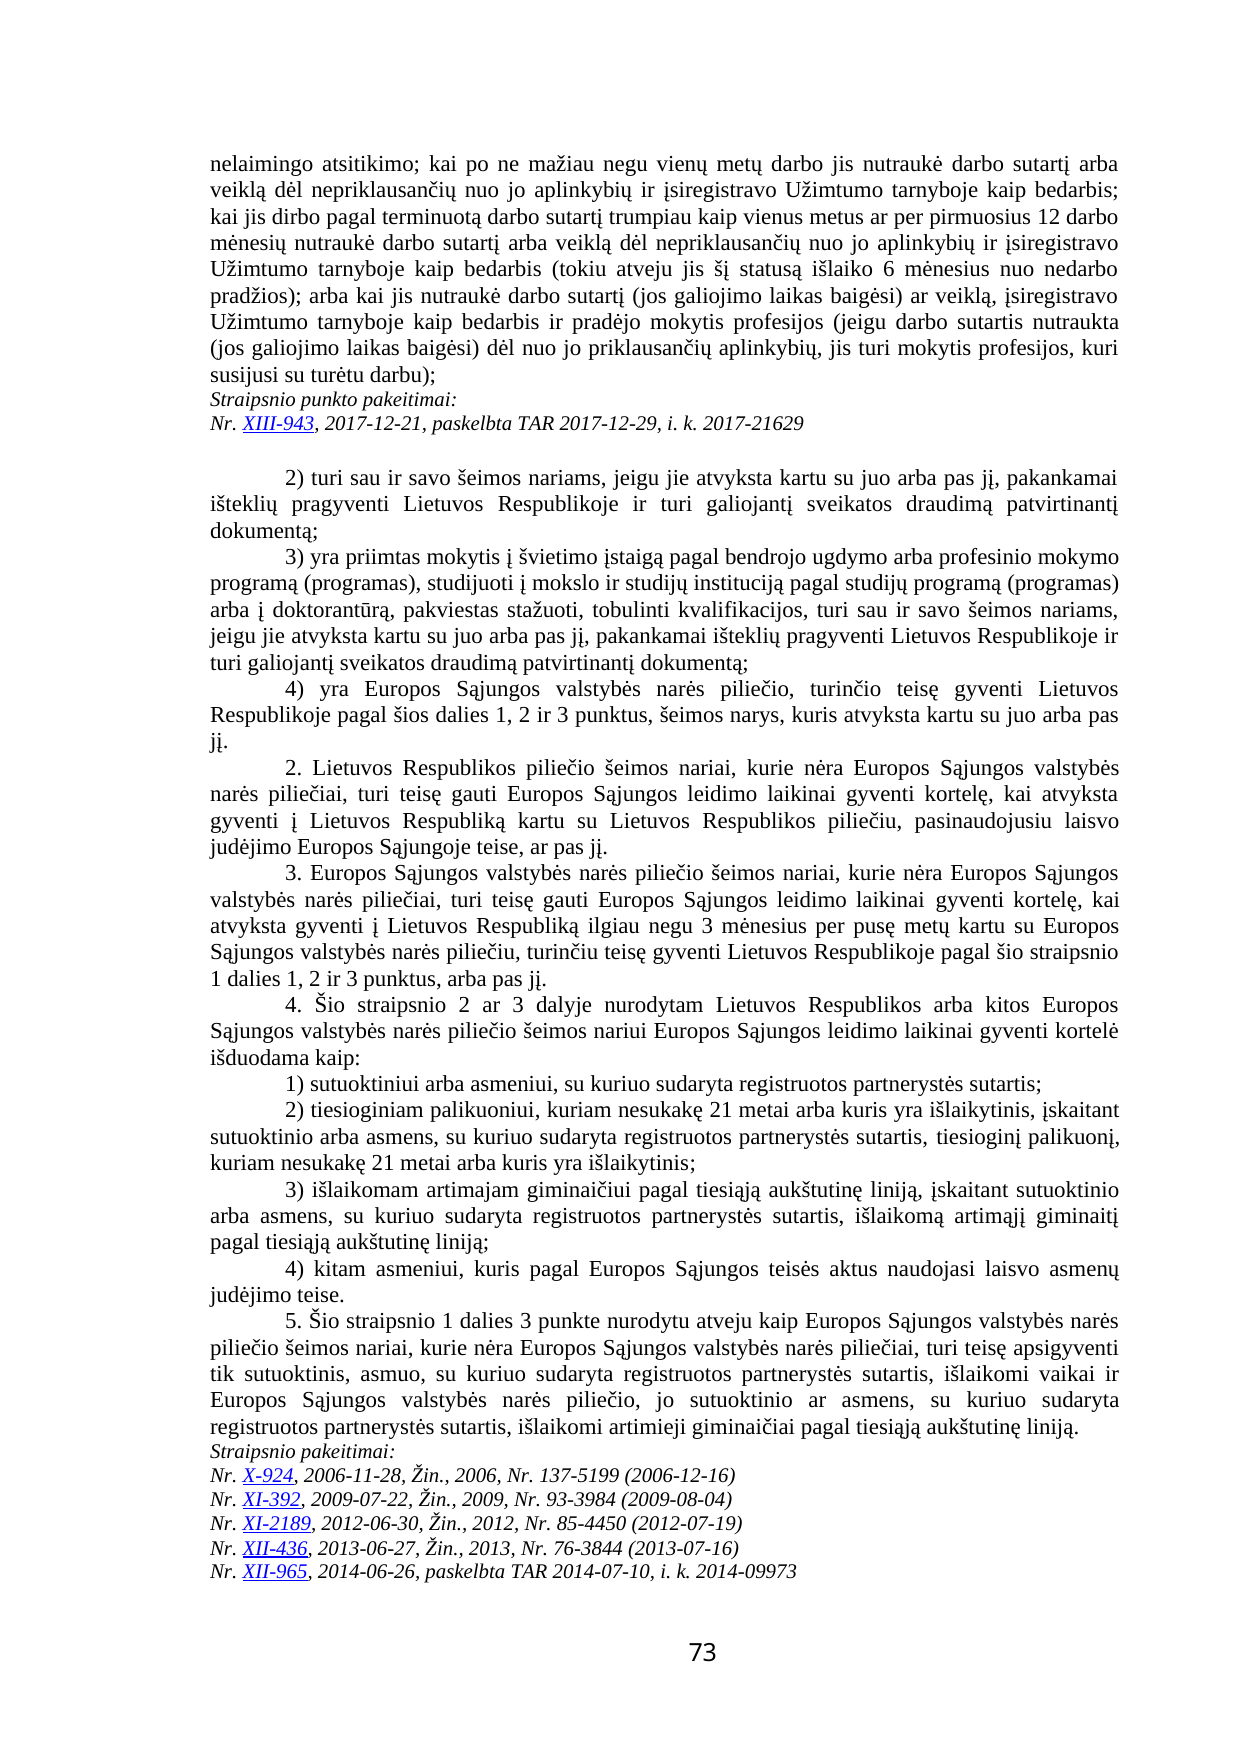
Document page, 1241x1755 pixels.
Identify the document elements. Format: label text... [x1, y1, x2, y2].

text Nr. XII-436, 2013-06-27, Žin., 2013, Nr. 76-3844 (2013-07-16) [210, 1535, 1120, 1559]
text nelaimingo atsitikimo; kai po ne mažiau negu vienų metų darbo jis nutraukė darbo sutartį arba veiklą dėl nepriklausančių nuo jo aplinkybių ir įsiregistravo Užimtumo tarnyboje kaip bedarbis; kai jis dirbo pagal terminuotą darbo sutartį trumpiau kaip vienus metus ar per pirmuosius 12 darbo mėnesių nutraukė darbo sutartį arba veiklą dėl nepriklausančių nuo jo aplinkybių ir įsiregistravo Užimtumo tarnyboje kaip bedarbis (tokiu atveju jis šį statusą išlaiko 6 mėnesius nuo nedarbo pradžios); arba kai jis nutraukė darbo sutartį (jos galiojimo laikas baigėsi) ar veiklą, įsiregistravo Užimtumo tarnyboje kaip bedarbis ir pradėjo mokytis profesijos (jeigu darbo sutartis nutraukta (jos galiojimo laikas baigėsi) dėl nuo jo priklausančių aplinkybių, jis turi mokytis profesijos, kuri susijusi su turėtu darbu); [210, 150, 1120, 387]
text 3) yra priimtas mokytis į švietimo įstaigą pagal bendrojo ugdymo arba profesinio mokymo programą (programas), studijuoti į mokslo ir studijų instituciją pagal studijų programą (programas) arba į doktorantūrą, pakviestas stažuoti, tobulinti kvalifikacijos, turi sau ir savo šeimos nariams, jeigu jie atvyksta kartu su juo arba pas jį, pakankamai išteklių pragyventi Lietuvos Respublikoje ir turi galiojantį sveikatos draudimą patvirtinantį dokumentą; [210, 543, 1120, 675]
text 4) kitam asmeniui, kuris pagal Europos Sąjungos teisės aktus naudojasi laisvo asmenų judėjimo teise. [210, 1255, 1120, 1307]
text Nr. X-924, 2006-11-28, Žin., 2006, Nr. 137-5199 (2006-12-16) [210, 1463, 1120, 1487]
text 3. Europos Sąjungos valstybės narės piliečio šeimos nariai, kurie nėra Europos Sąjungos valstybės narės piliečiai, turi teisę gauti Europos Sąjungos leidimo laikinai gyventi kortelę, kai atvyksta gyventi į Lietuvos Respubliką ilgiau negu 3 mėnesius per pusę metų kartu su Europos Sąjungos valstybės narės piliečiu, turinčiu teisę gyventi Lietuvos Respublikoje pagal šio straipsnio 1 dalies 1, 2 ir 3 punktus, arba pas jį. [210, 859, 1120, 991]
text Straipsnio punkto pakeitimai: [210, 387, 1120, 411]
text 2) turi sau ir savo šeimos nariams, jeigu jie atvyksta kartu su juo arba pas jį, pakankamai išteklių pragyventi Lietuvos Respublikoje ir turi galiojantį sveikatos draudimą patvirtinantį dokumentą; [210, 464, 1120, 543]
text 2. Lietuvos Respublikos piliečio šeimos nariai, kurie nėra Europos Sąjungos valstybės narės piliečiai, turi teisę gauti Europos Sąjungos leidimo laikinai gyventi kortelę, kai atvyksta gyventi į Lietuvos Respubliką kartu su Lietuvos Respublikos piliečiu, pasinaudojusiu laisvo judėjimo Europos Sąjungoje teise, ar pas jį. [210, 754, 1120, 859]
text 3) išlaikomam artimajam giminaičiui pagal tiesiąją aukštutinę liniją, įskaitant sutuoktinio arba asmens, su kuriuo sudaryta registruotos partnerystės sutartis, išlaikomą artimąjį giminaitį pagal tiesiąją aukštutinę liniją; [210, 1176, 1120, 1255]
text Straipsnio pakeitimai: [210, 1439, 1120, 1463]
text Nr. XI-392, 2009-07-22, Žin., 2009, Nr. 93-3984 (2009-08-04) [210, 1487, 1120, 1511]
text 2) tiesioginiam palikuoniui, kuriam nesukakę 21 metai arba kuris yra išlaikytinis, įskaitant sutuoktinio arba asmens, su kuriuo sudaryta registruotos partnerystės sutartis, tiesioginį palikuonį, kuriam nesukakę 21 metai arba kuris yra išlaikytinis; [210, 1097, 1120, 1176]
text Nr. XIII-943, 2017-12-21, paskelbta TAR 2017-12-29, i. k. 2017-21629 [210, 411, 1120, 435]
text Nr. XI-2189, 2012-06-30, Žin., 2012, Nr. 85-4450 (2012-07-19) [210, 1511, 1120, 1535]
text 4. Šio straipsnio 2 ar 3 dalyje nurodytam Lietuvos Respublikos arba kitos Europos Sąjungos valstybės narės piliečio šeimos nariui Europos Sąjungos leidimo laikinai gyventi kortelė išduodama kaip: [210, 991, 1120, 1070]
text 5. Šio straipsnio 1 dalies 3 punkte nurodytu atveju kaip Europos Sąjungos valstybės narės piliečio šeimos nariai, kurie nėra Europos Sąjungos valstybės narės piliečiai, turi teisę apsigyventi tik sutuoktinis, asmuo, su kuriuo sudaryta registruotos partnerystės sutartis, išlaikomi vaikai ir Europos Sąjungos valstybės narės piliečio, jo sutuoktinio ar asmens, su kuriuo sudaryta registruotos partnerystės sutartis, išlaikomi artimieji giminaičiai pagal tiesiąją aukštutinę liniją. [210, 1307, 1120, 1439]
text 1) sutuoktiniui arba asmeniui, su kuriuo sudaryta registruotos partnerystės sutartis; [210, 1070, 1120, 1097]
text 4) yra Europos Sąjungos valstybės narės piliečio, turinčio teisę gyventi Lietuvos Respublikoje pagal šios dalies 1, 2 ir 3 punktus, šeimos narys, kuris atvyksta kartu su juo arba pas jį. [210, 675, 1120, 754]
text Nr. XII-965, 2014-06-26, paskelbta TAR 2014-07-10, i. k. 2014-09973 [210, 1559, 1120, 1583]
